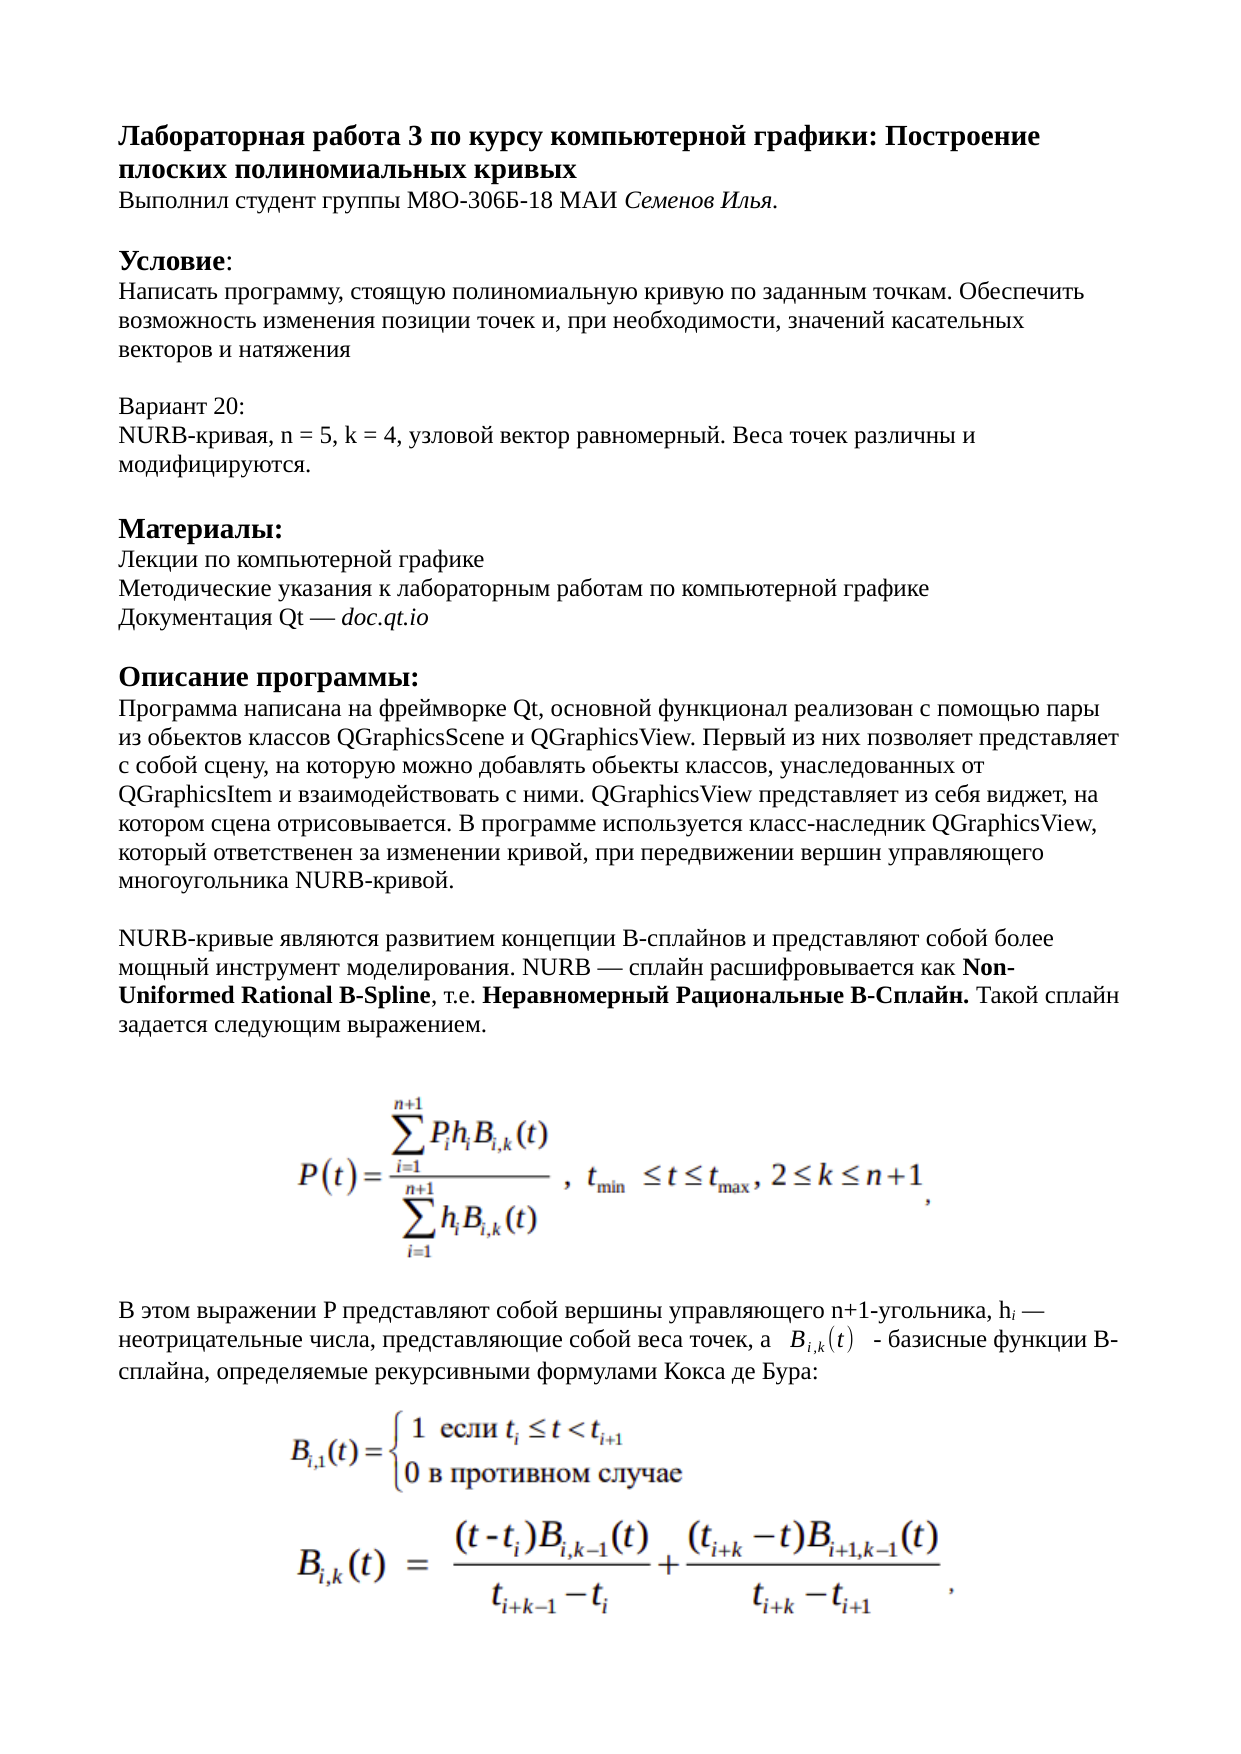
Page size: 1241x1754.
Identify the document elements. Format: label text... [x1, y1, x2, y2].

text В этом выражении P представляют собой вершины управляющего n+1-угольника, hi — неотрицательные числа, представляющие собой веса точек, а- базисные функции B-сплайна, определяемые рекурсивными формулами Кокса де Бура: [118, 1295, 1122, 1385]
text Выполнил студент группы М8О-306Б-18 МАИ Семенов Илья. [118, 185, 1122, 214]
text Вариант 20: [118, 391, 1122, 420]
text NURB-кривые являются развитием концепции B-сплайнов и представляют собой более мощный инструмент моделирования. NURB — сплайн расшифровывается как Non-Uniformed Rational B-Spline, т.е. Неравномерный Рациональные B-Сплайн. Такой сплайн задается следующим выражением. [118, 923, 1122, 1038]
text Описание программы: [118, 659, 1122, 693]
text NURB-кривая, n = 5, k = 4, узловой вектор равномерный. Веса точек различны и модифицируются. [118, 420, 1122, 477]
text Документация Qt — doc.qt.io [118, 602, 1122, 631]
text Материалы: [118, 511, 1122, 544]
text Лекции по компьютерной графике [118, 544, 1122, 573]
picture [259, 1385, 981, 1627]
text Условие: [118, 243, 1122, 276]
text Методические указания к лабораторным работам по компьютерной графике [118, 573, 1122, 602]
picture [287, 1086, 944, 1267]
text Программа написана на фреймворке Qt, основной функционал реализован с помощью пары из обьектов классов QGraphicsScene и QGraphicsView. Первый из них позволяет представляет с собой сцену, на которую можно добавлять обьекты классов, унаследованных от QGraphicsItem и взаимодействовать с ними. QGraphicsView представляет из себя виджет, на котором сцена отрисовывается. В программе используется класс-наследник QGraphicsView, который ответственен за изменении кривой, при передвижении вершин управляющего многоугольника NURB-кривой. [118, 693, 1122, 894]
text Написать программу, стоящую полиномиальную кривую по заданным точкам. Обеспечить возможность изменения позиции точек и, при необходимости, значений касательных векторов и натяжения [118, 276, 1122, 362]
text Лабораторная работа 3 по курсу компьютерной графики: Построение плоских полиномиальных кривых [118, 118, 1122, 185]
